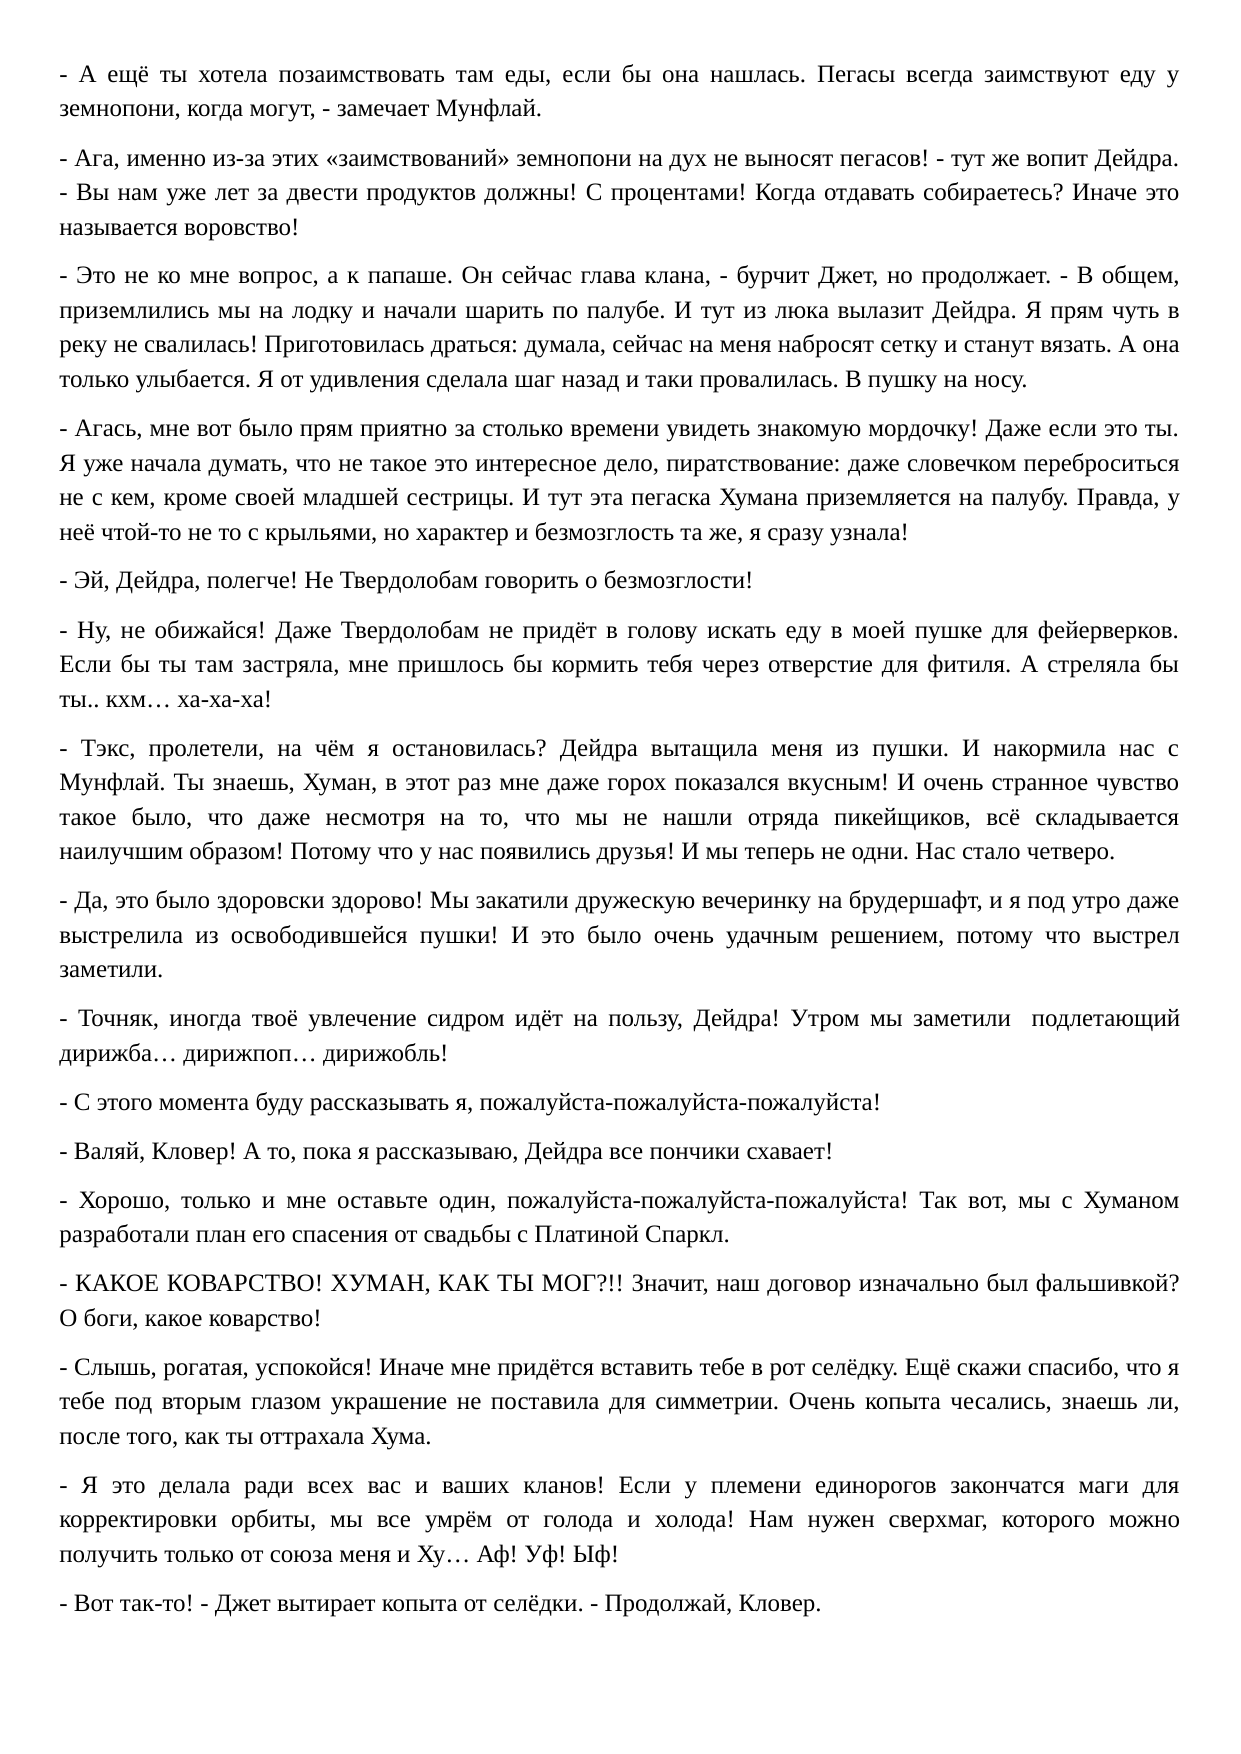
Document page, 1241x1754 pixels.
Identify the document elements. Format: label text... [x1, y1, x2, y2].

text - Вот так-то! - Джет вытирает копыта от селёдки. - Продолжай, Кловер. [59, 1588, 1181, 1617]
text - КАКОЕ КОВАРСТВО! ХУМАН, КАК ТЫ МОГ?!! Значит, наш договор изначально был фальшивкой? О боги, какое коварство! [59, 1268, 1181, 1332]
text - С этого момента буду рассказывать я, пожалуйста-пожалуйста-пожалуйста! [59, 1087, 1181, 1116]
text - Я это делала ради всех вас и ваших кланов! Если у племени единорогов закончатся маги для корректировки орбиты, мы все умрём от голода и холода! Нам нужен сверхмаг, которого можно получить только от союза меня и Ху… Аф! Уф! Ыф! [59, 1470, 1181, 1568]
text - Да, это было здоровски здорово! Мы закатили дружескую вечеринку на брудершафт, и я под утро даже выстрелила из освободившейся пушки! И это было очень удачным решением, потому что выстрел заметили. [59, 885, 1181, 983]
text - Слышь, рогатая, успокойся! Иначе мне придётся вставить тебе в рот селёдку. Ещё скажи спасибо, что я тебе под вторым глазом украшение не поставила для симметрии. Очень копыта чесались, знаешь ли, после того, как ты оттрахала Хума. [59, 1352, 1181, 1450]
text - Агась, мне вот было прям приятно за столько времени увидеть знакомую мордочку! Даже если это ты. Я уже начала думать, что не такое это интересное дело, пиратствование: даже словечком переброситься не с кем, кроме своей младшей сестрицы. И тут эта пегаска Хумана приземляется на палубу. Правда, у неё чтой-то не то с крыльями, но характер и безмозглость та же, я сразу узнала! [59, 413, 1181, 545]
text - Тэкс, пролетели, на чём я остановилась? Дейдра вытащила меня из пушки. И накормила нас с Мунфлай. Ты знаешь, Хуман, в этот раз мне даже горох показался вкусным! И очень странное чувство такое было, что даже несмотря на то, что мы не нашли отряда пикейщиков, всё складывается наилучшим образом! Потому что у нас появились друзья! И мы теперь не одни. Нас стало четверо. [59, 733, 1181, 865]
text - Валяй, Кловер! А то, пока я рассказываю, Дейдра все пончики схавает! [59, 1136, 1181, 1164]
text - Это не ко мне вопрос, а к папаше. Он сейчас глава клана, - бурчит Джет, но продолжает. - В общем, приземлились мы на лодку и начали шарить по палубе. И тут из люка вылазит Дейдра. Я прям чуть в реку не свалилась! Приготовилась драться: думала, сейчас на меня набросят сетку и станут вязать. А она только улыбается. Я от удивления сделала шаг назад и таки провалилась. В пушку на носу. [59, 261, 1181, 393]
text - Хорошо, только и мне оставьте один, пожалуйста-пожалуйста-пожалуйста! Так вот, мы с Хуманом разработали план его спасения от свадьбы с Платиной Спаркл. [59, 1185, 1181, 1248]
text - Ага, именно из-за этих «заимствований» земнопони на дух не выносят пегасов! - тут же вопит Дейдра. - Вы нам уже лет за двести продуктов должны! С процентами! Когда отдавать собираетесь? Иначе это называется воровство! [59, 143, 1181, 240]
text - Эй, Дейдра, полегче! Не Твердолобам говорить о безмозглости! [59, 566, 1181, 594]
text - А ещё ты хотела позаимствовать там еды, если бы она нашлась. Пегасы всегда заимствуют еду у земнопони, когда могут, - замечает Мунфлай. [59, 59, 1181, 122]
text - Ну, не обижайся! Даже Твердолобам не придёт в голову искать еду в моей пушке для фейерверков. Если бы ты там застряла, мне пришлось бы кормить тебя через отверстие для фитиля. А стреляла бы ты.. кхм… ха-ха-ха! [59, 615, 1181, 712]
text - Точняк, иногда твоё увлечение сидром идёт на пользу, Дейдра! Утром мы заметили подлетающий дирижба… дирижпоп… дирижобль! [59, 1003, 1181, 1066]
